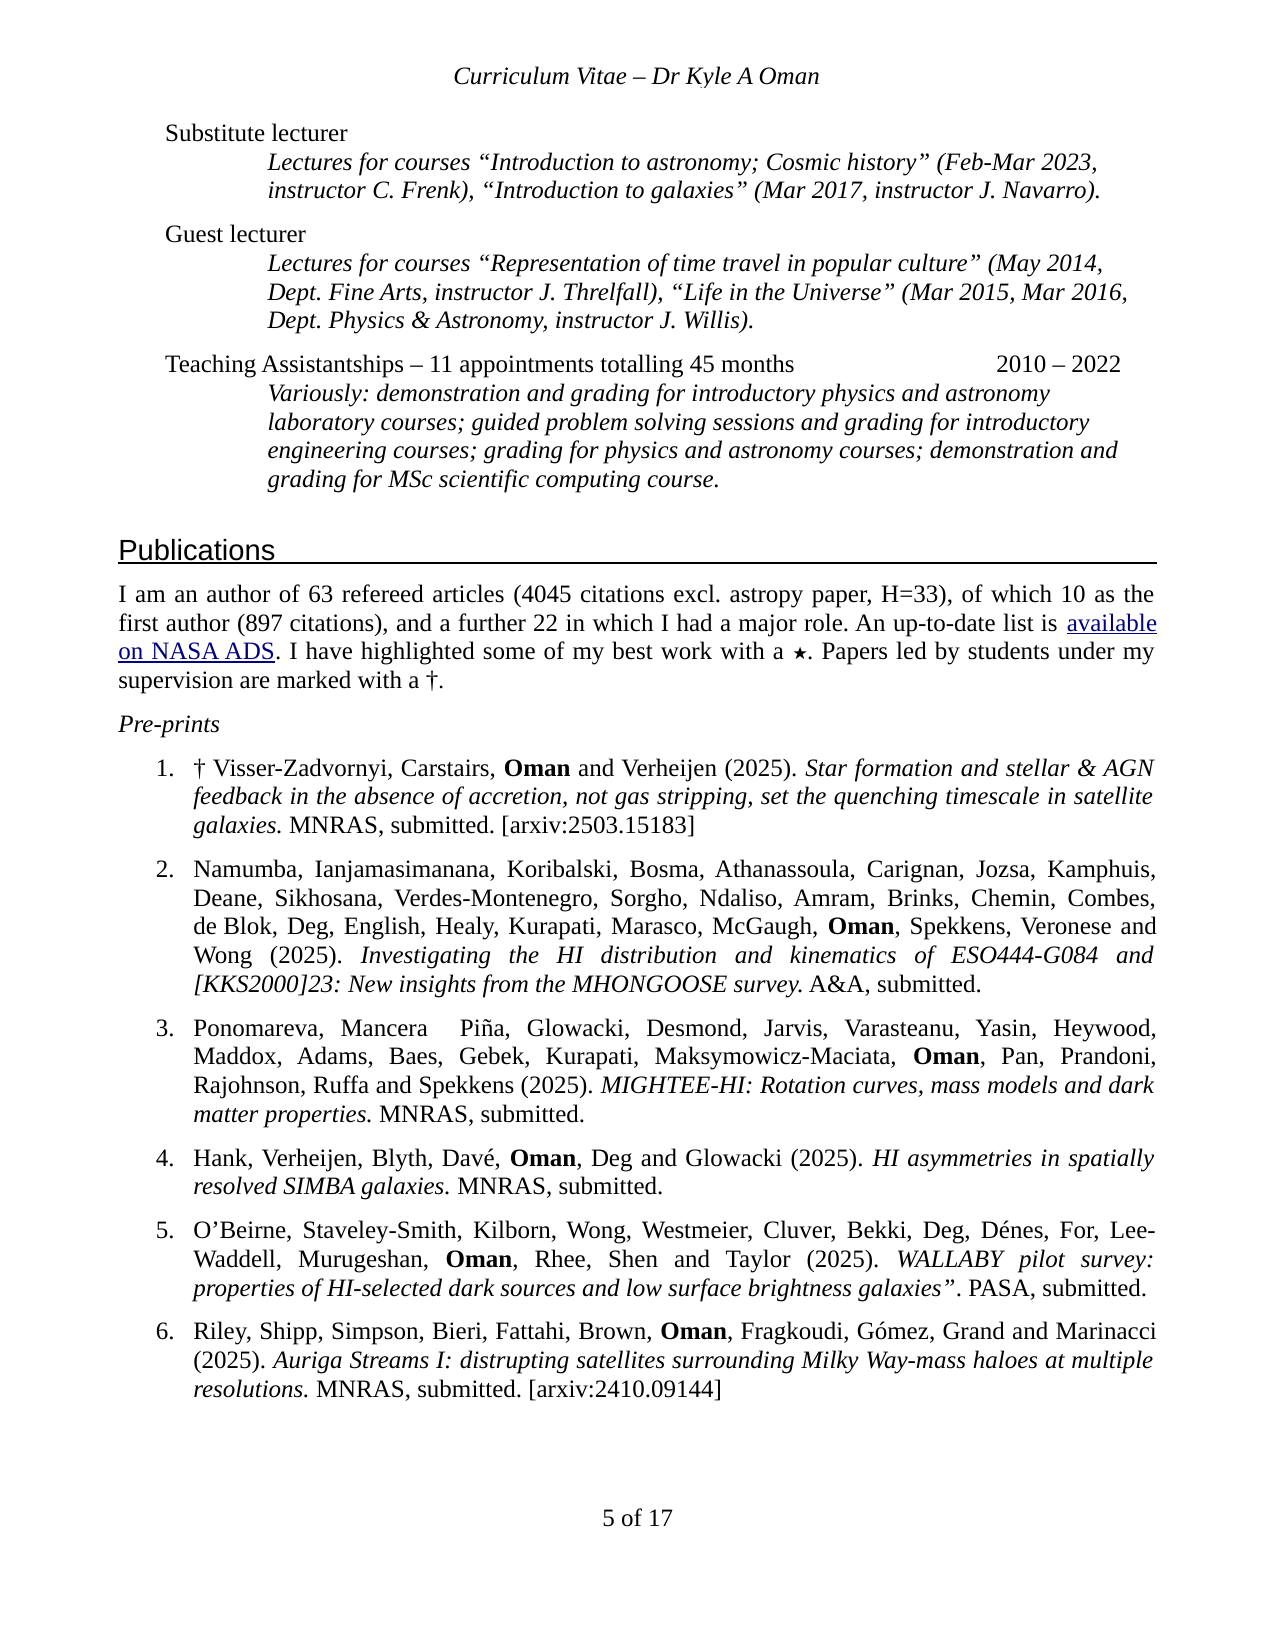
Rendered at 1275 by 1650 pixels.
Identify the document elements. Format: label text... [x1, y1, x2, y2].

list Hank, Verheijen, Blyth, Davé, Oman, Deg and Glowacki (2025). HI asymmetries in spatially resolved SIMBA galaxies. MNRAS, submitted. [156, 1143, 1157, 1200]
text Guest lecturer Lectures for courses “Representation of time travel in popular culture” (May 2014, Dept. Fine Arts, instructor J. Threlfall), “Life in the Universe” (Mar 2015, Mar 2016, Dept. Physics & Astronomy, instructor J. Willis). [118, 219, 1157, 334]
list Namumba, Ianjamasimanana, Koribalski, Bosma, Athanassoula, Carignan, Jozsa, Kamphuis, Deane, Sikhosana, Verdes-Montenegro, Sorgho, Ndaliso, Amram, Brinks, Chemin, Combes, de Blok, Deg, English, Healy, Kurapati, Marasco, McGaugh, Oman, Spekkens, Veronese and Wong (2025). Investigating the HI distribution and kinematics of ESO444-G084 and [KKS2000]23: New insights from the MHONGOOSE survey. A&A, submitted. [156, 854, 1157, 998]
list O’Beirne, Staveley-Smith, Kilborn, Wong, Westmeier, Cluver, Bekki, Deg, Dénes, For, Lee-Waddell, Murugeshan, Oman, Rhee, Shen and Taylor (2025). WALLABY pilot survey: properties of HI-selected dark sources and low surface brightness galaxies”. PASA, submitted. [156, 1215, 1157, 1301]
subtitle Publications [118, 533, 1157, 562]
text I am an author of 63 refereed articles (4045 citations excl. astropy paper, H=33), of which 10 as the first author (897 citations), and a further 22 in which I had a major role. An up-to-date list is available on NASA ADS. I have highlighted some of my best work with a ★. Papers led by students under my supervision are marked with a †. [118, 579, 1157, 694]
text Teaching Assistantships – 11 appointments totalling 45 months 2010 – 2022 Variously: demonstration and grading for introductory physics and astronomy laboratory courses; guided problem solving sessions and grading for introductory engineering courses; grading for physics and astronomy courses; demonstration and grading for MSc scientific computing course. [118, 349, 1157, 493]
text Pre-prints [118, 709, 1157, 738]
list Riley, Shipp, Simpson, Bieri, Fattahi, Brown, Oman, Fragkoudi, Gómez, Grand and Marinacci (2025). Auriga Streams I: distrupting satellites surrounding Milky Way-mass haloes at multiple resolutions. MNRAS, submitted. [arxiv:2410.09144] [156, 1316, 1157, 1403]
list † Visser-Zadvornyi, Carstairs, Oman and Verheijen (2025). Star formation and stellar & AGN feedback in the absence of accretion, not gas stripping, set the quenching timescale in satellite galaxies. MNRAS, submitted. [arxiv:2503.15183] [156, 753, 1157, 839]
text Substitute lecturer Lectures for courses “Introduction to astronomy; Cosmic history” (Feb-Mar 2023, instructor C. Frenk), “Introduction to galaxies” (Mar 2017, instructor J. Navarro). [118, 118, 1157, 204]
list Ponomareva, Mancera Piña, Glowacki, Desmond, Jarvis, Varasteanu, Yasin, Heywood, Maddox, Adams, Baes, Gebek, Kurapati, Maksymowicz-Maciata, Oman, Pan, Prandoni, Rajohnson, Ruffa and Spekkens (2025). MIGHTEE-HI: Rotation curves, mass models and dark matter properties. MNRAS, submitted. [156, 1013, 1157, 1128]
